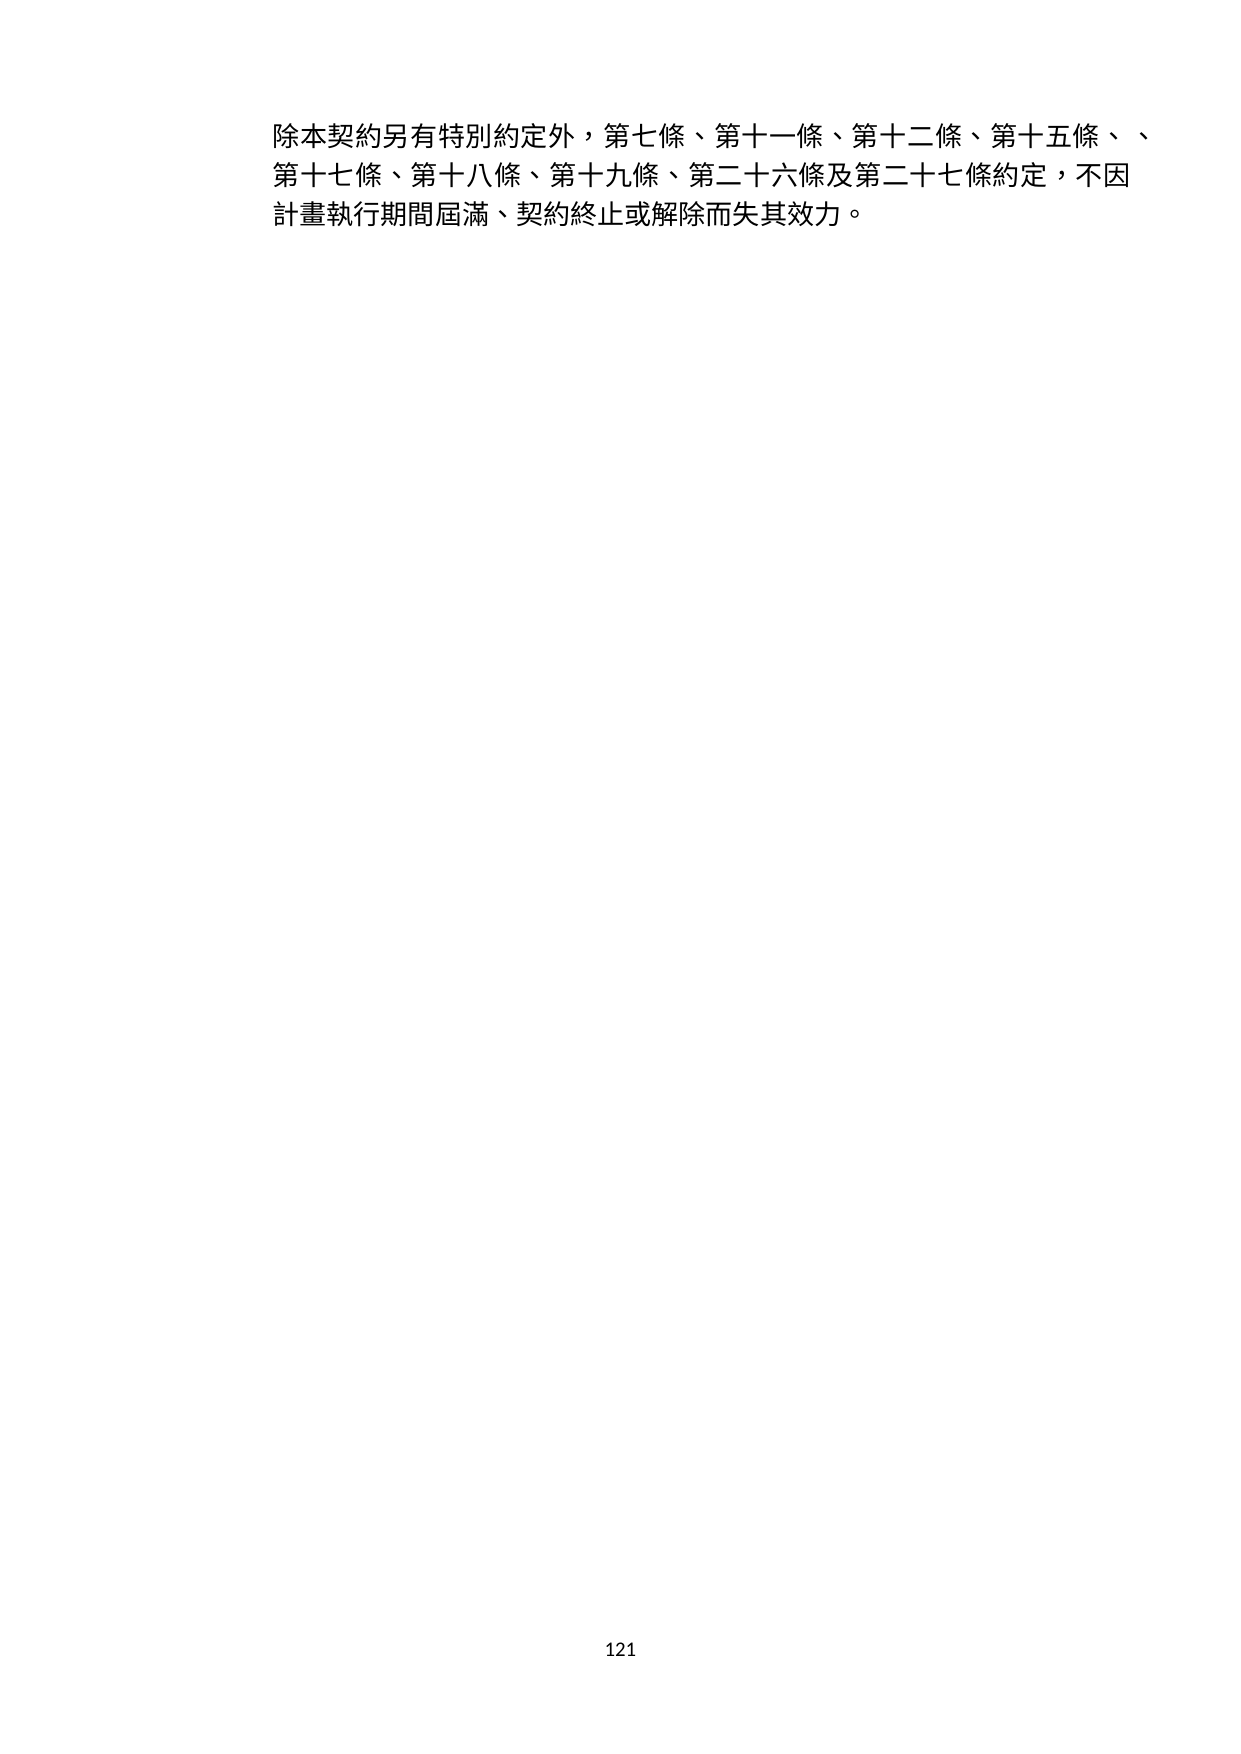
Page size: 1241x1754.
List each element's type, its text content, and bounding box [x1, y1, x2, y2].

text 除本契約另有特別約定外，第七條、第十一條、第十二條、第十五條、、第十七條、第十八條、第十九條、第二十六條及第二十七條約定，不因計畫執行期間屆滿、契約終止或解除而失其效力。 [272, 114, 1131, 232]
